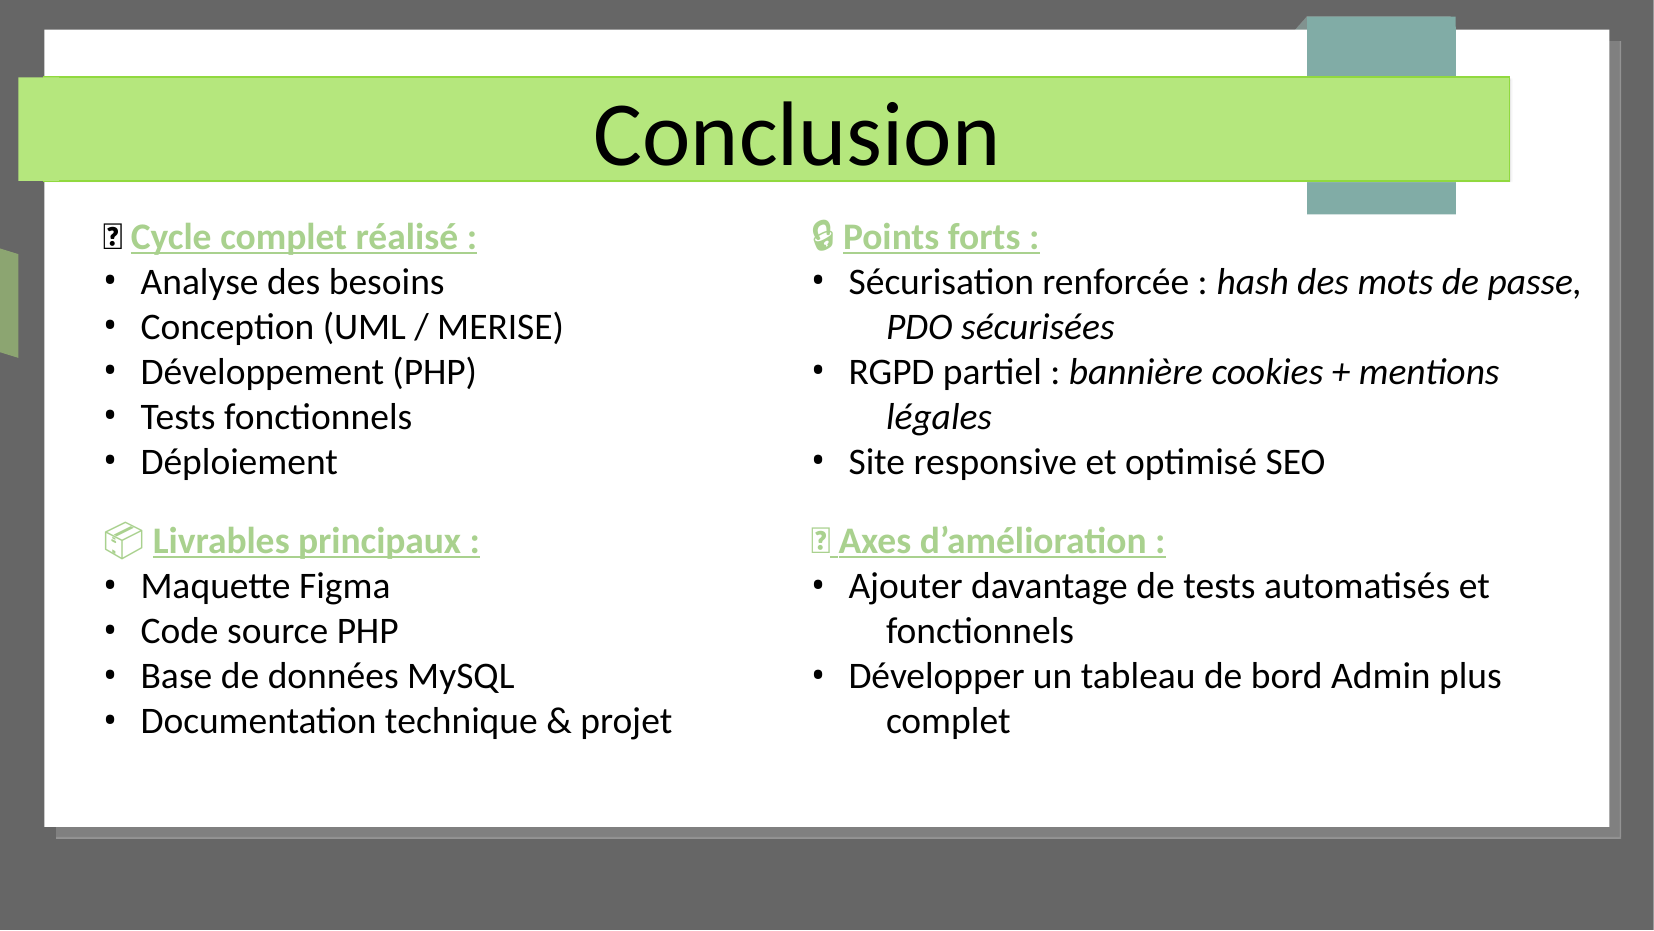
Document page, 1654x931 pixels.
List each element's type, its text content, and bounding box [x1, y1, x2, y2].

text_box 🔒 Points forts : Sécurisation renforcée : hash des mots de passe, PDO sécurisées RGPD partiel : bannière cookies + mentions légales Site responsive et optimisé SEO [795, 204, 1623, 508]
text_box 🚀 Axes d’amélioration : Ajouter davantage de tests automatisés et fonctionnels Développer un tableau de bord Admin plus complet [795, 508, 1623, 797]
text_box 📦 Livrables principaux : Maquette Figma Code source PHP Base de données MySQL Documentation technique & projet [88, 508, 795, 797]
text_box 📌 Cycle complet réalisé : Analyse des besoins Conception (UML / MERISE) Développement (PHP) Tests fonctionnels Déploiement [88, 204, 795, 508]
title Conclusion [88, 73, 1506, 178]
